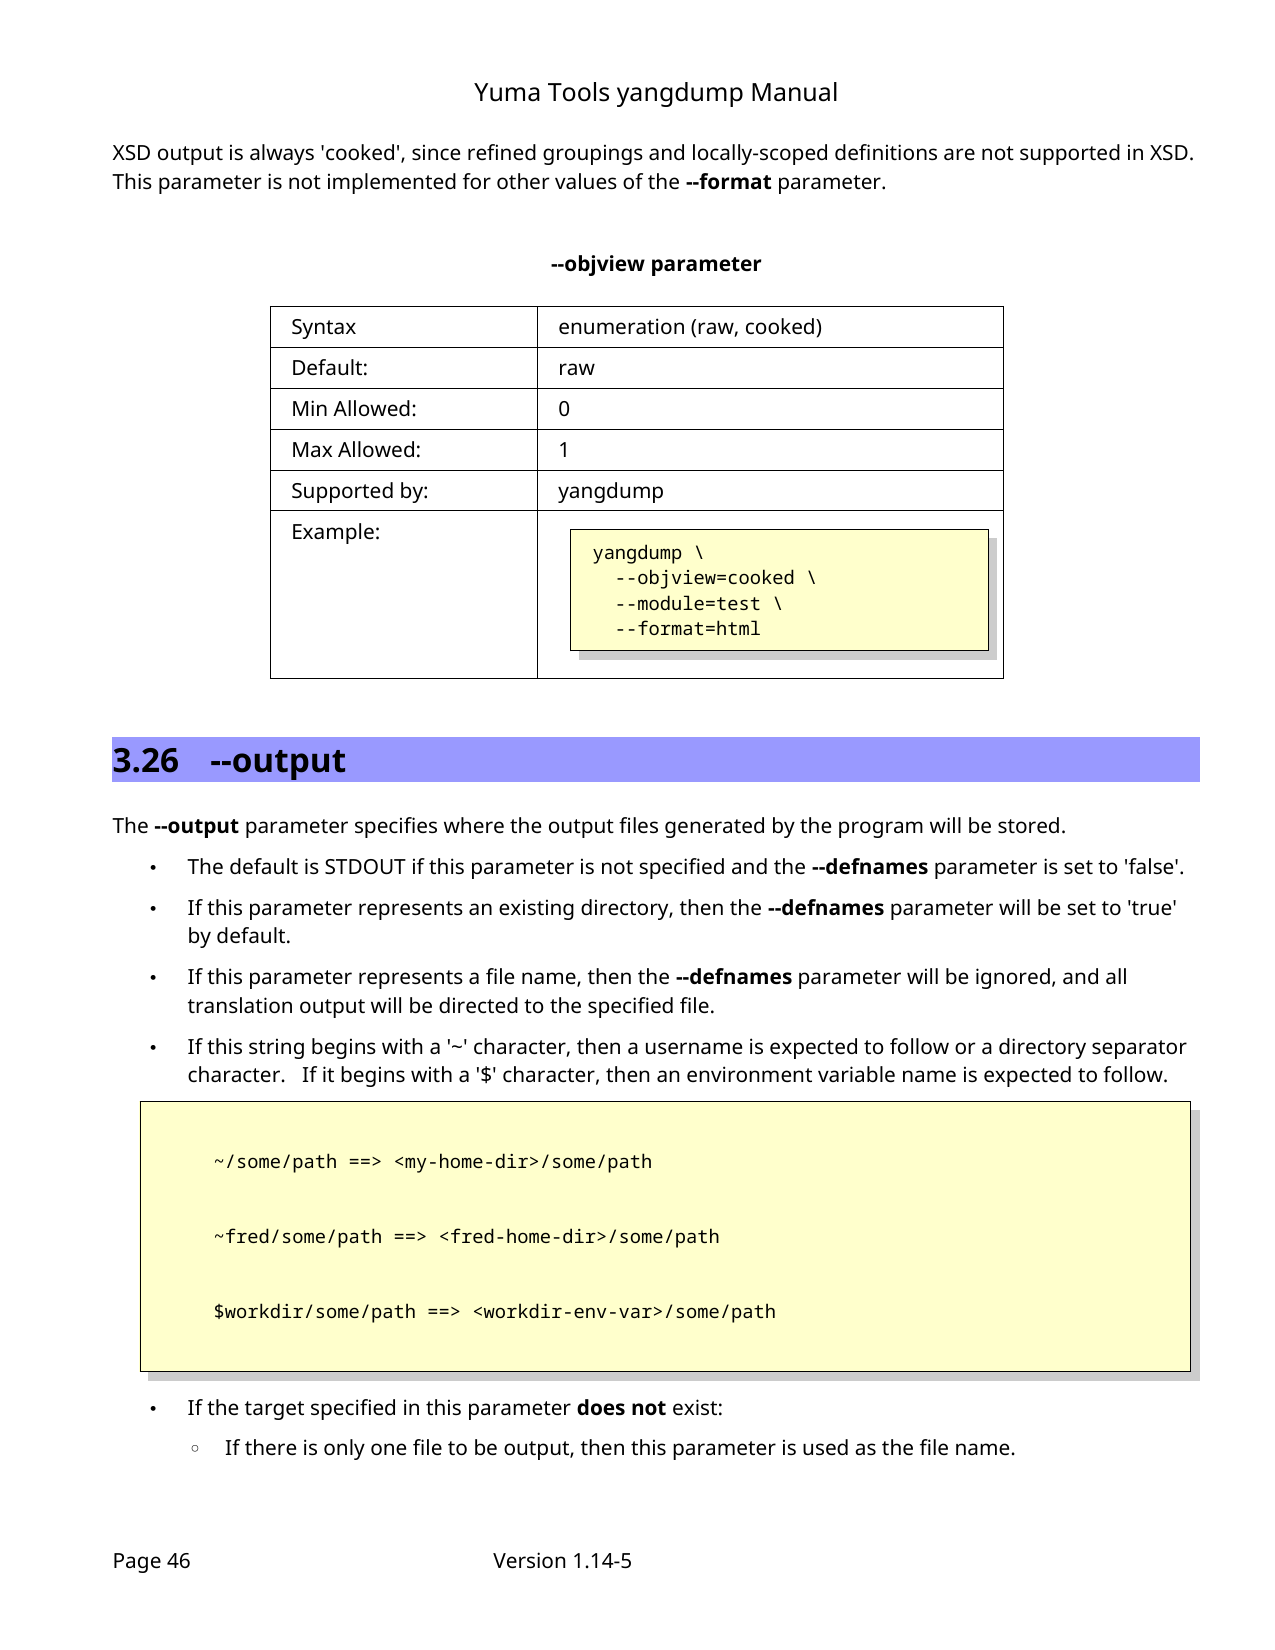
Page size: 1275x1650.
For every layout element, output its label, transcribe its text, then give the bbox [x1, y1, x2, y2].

text ~/some/path ==> <my-home-dir>/some/path [141, 1139, 1190, 1174]
subtitle --objview parameter [127, 249, 1185, 277]
table_cell 0 [538, 389, 1003, 428]
text ~fred/some/path ==> <fred-home-dir>/some/path [141, 1214, 1190, 1249]
table_cell Default: [271, 348, 537, 388]
table_cell 1 [538, 430, 1003, 469]
table_cell Supported by: [271, 471, 537, 510]
list If this string begins with a '~' character, then a username is expected to follow or a directory separator character. If it begins with a '$' character, then an environment variable name is expected to follow. [150, 1032, 1200, 1089]
list If this parameter represents an existing directory, then the --defnames parameter will be set to 'true' by default. [150, 893, 1200, 950]
table_cell Max Allowed: [271, 430, 537, 469]
text XSD output is always 'cooked', since refined groupings and locally-scoped definitions are not supported in XSD. This parameter is not implemented for other values of the --format parameter. [112, 138, 1200, 195]
table_header enumeration (raw, cooked) [538, 307, 1003, 347]
list If this parameter represents a file name, then the --defnames parameter will be ignored, and all translation output will be directed to the specified file. [150, 962, 1200, 1019]
table_cell yangdump \ --objview=cooked \ --module=test \ --format=html [538, 511, 1003, 678]
list If the target specified in this parameter does not exist: [150, 1393, 1200, 1421]
text $workdir/some/path ==> <workdir-env-var>/some/path [141, 1289, 1190, 1324]
table_cell Example: [271, 511, 537, 678]
table_header Syntax [271, 307, 537, 347]
table_cell raw [538, 348, 1003, 388]
table_cell yangdump [538, 471, 1003, 510]
text The --output parameter specifies where the output files generated by the program will be stored. [112, 811, 1200, 839]
list If there is only one file to be output, then this parameter is used as the file name. [187, 1433, 1200, 1462]
table_cell Min Allowed: [271, 389, 537, 428]
subtitle --output [112, 737, 1200, 782]
list The default is STDOUT if this parameter is not specified and the --defnames parameter is set to 'false'. [150, 852, 1200, 881]
